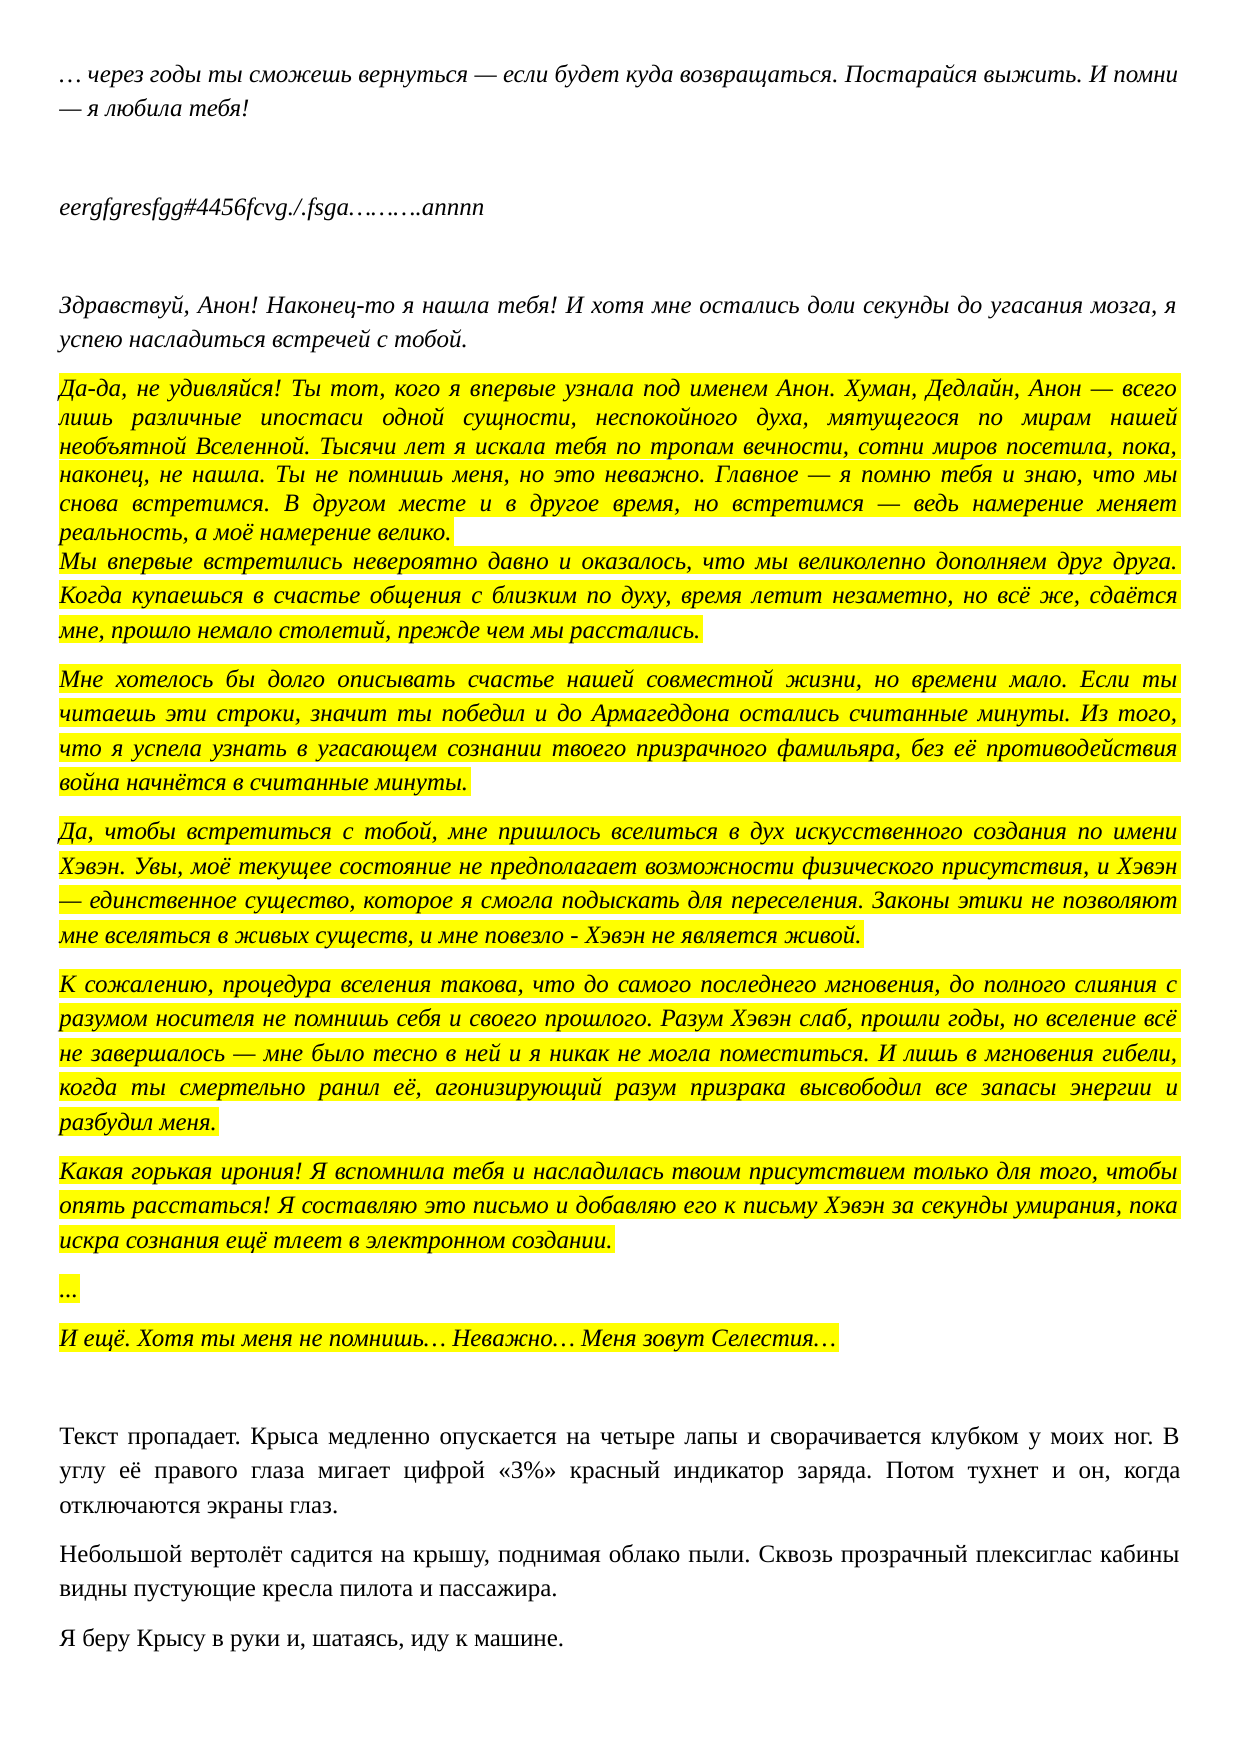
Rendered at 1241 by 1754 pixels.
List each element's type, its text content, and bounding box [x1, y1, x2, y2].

text Да, чтобы встретиться с тобой, мне пришлось вселиться в дух искусственного создания по имени Хэвэн. Увы, моё текущее состояние не предполагает возможности физического присутствия, и Хэвэн — единственное существо, которое я смогла подыскать для переселения. Законы этики не позволяют мне вселяться в живых существ, и мне повезло - Хэвэн не является живой. [59, 816, 1181, 948]
text Да-да, не удивляйся! Ты тот, кого я впервые узнала под именем Анон. Хуман, Дедлайн, Анон — всего лишь различные ипостаси одной сущности, неспокойного духа, мятущегося по мирам нашей необъятной Вселенной. Тысячи лет я искала тебя по тропам вечности, сотни миров посетила, пока, наконец, не нашла. Ты не помнишь меня, но это неважно. Главное — я помню тебя и знаю, что мы снова встретимся. В другом месте и в другое время, но встретимся — ведь намерение меняет реальность, а моё намерение велико. [59, 373, 1181, 546]
text К сожалению, процедура вселения такова, что до самого последнего мгновения, до полного слияния с разумом носителя не помнишь себя и своего прошлого. Разум Хэвэн слаб, прошли годы, но вселение всё не завершалось — мне было тесно в ней и я никак не могла поместиться. И лишь в мгновения гибели, когда ты смертельно ранил её, агонизирующий разум призрака высвободил все запасы энергии и разбудил меня. [59, 969, 1181, 1136]
text Какая горькая ирония! Я вспомнила тебя и насладилась твоим присутствием только для того, чтобы опять расстаться! Я составляю это письмо и добавляю его к письму Хэвэн за секунды умирания, пока искра сознания ещё тлеет в электронном создании. [59, 1156, 1181, 1253]
text Я беру Крысу в руки и, шатаясь, иду к машине. [59, 1623, 1181, 1651]
text Здравствуй, Анон! Наконец-то я нашла тебя! И хотя мне остались доли секунды до угасания мозга, я успею насладиться встречей с тобой. [59, 290, 1181, 353]
text И ещё. Хотя ты меня не помнишь… Неважно… Меня зовут Селестия… [59, 1323, 1181, 1352]
text Мы впервые встретились невероятно давно и оказалось, что мы великолепно дополняем друг друга. Когда купаешься в счастье общения с близким по духу, время летит незаметно, но всё же, сдаётся мне, прошло немало столетий, прежде чем мы расстались. [59, 546, 1181, 643]
text ... [59, 1274, 1181, 1303]
text eergfgresfgg#4456fcvg./.fsga……….апппп [59, 192, 1181, 220]
text … через годы ты сможешь вернуться — если будет куда возвращаться. Постарайся выжить. И помни — я любила тебя! [59, 59, 1181, 122]
text Мне хотелось бы долго описывать счастье нашей совместной жизни, но времени мало. Если ты читаешь эти строки, значит ты победил и до Армагеддона остались считанные минуты. Из того, что я успела узнать в угасающем сознании твоего призрачного фамильяра, без её противодействия война начнётся в считанные минуты. [59, 664, 1181, 796]
text Текст пропадает. Крыса медленно опускается на четыре лапы и сворачивается клубком у моих ног. В углу её правого глаза мигает цифрой «3%» красный индикатор заряда. Потом тухнет и он, когда отключаются экраны глаз. [59, 1421, 1181, 1519]
text Небольшой вертолёт садится на крышу, поднимая облако пыли. Сквозь прозрачный плексиглас кабины видны пустующие кресла пилота и пассажира. [59, 1539, 1181, 1602]
